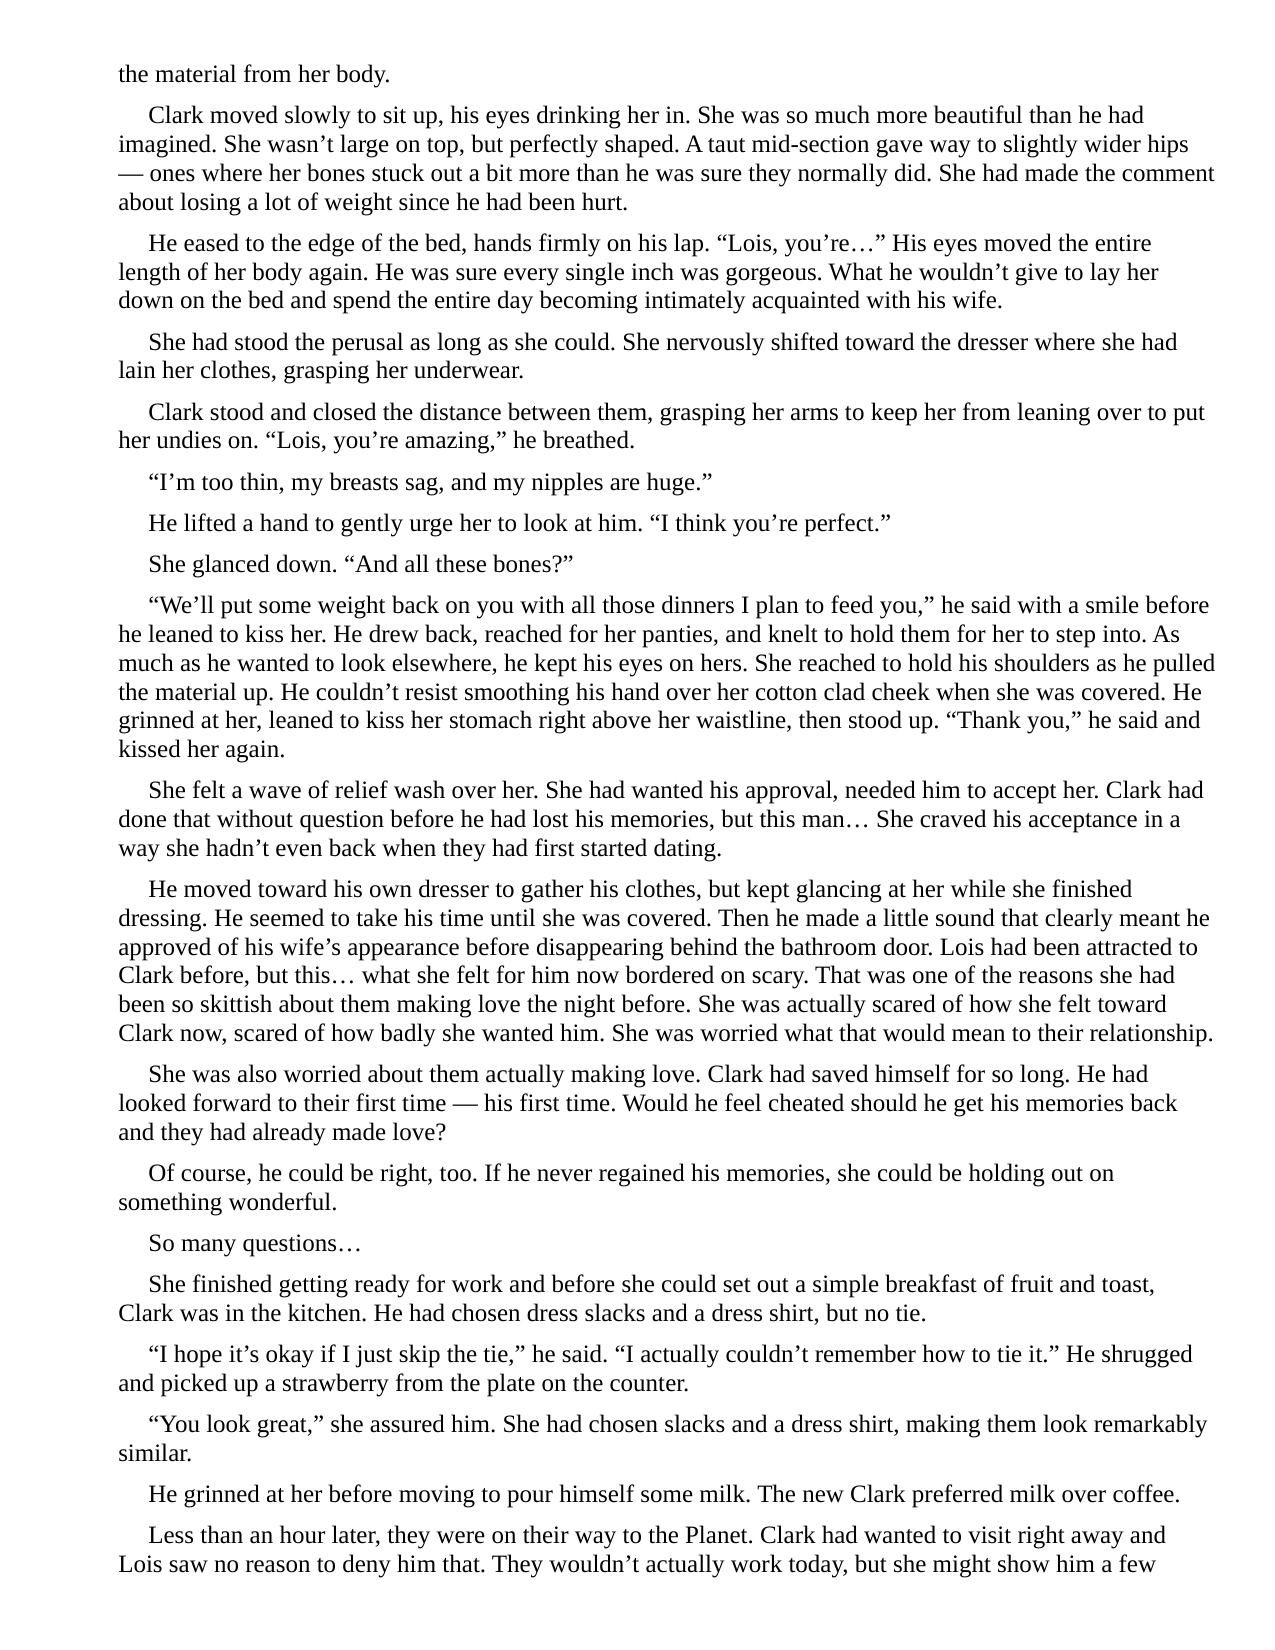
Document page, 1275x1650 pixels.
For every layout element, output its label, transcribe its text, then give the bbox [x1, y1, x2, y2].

text “I hope it’s okay if I just skip the tie,” he said. “I actually couldn’t remember how to tie it.” He shrugged and picked up a strawberry from the plate on the counter. [118, 1339, 1216, 1397]
text He moved toward his own dresser to gather his clothes, but kept glancing at her while she finished dressing. He seemed to take his time until she was covered. Then he made a little sound that clearly meant he approved of his wife’s appearance before disappearing behind the bathroom door. Lois had been attracted to Clark before, but this… what she felt for him now bordered on scary. That was one of the reasons she had been so skittish about them making love the night before. She was actually scared of how she felt toward Clark now, scared of how badly she wanted him. She was worried what that would mean to their relationship. [118, 874, 1216, 1047]
text “You look great,” she assured him. She had chosen slacks and a dress shirt, making them look remarkably similar. [118, 1409, 1216, 1467]
text She was also worried about them actually making love. Clark had saved himself for so long. He had looked forward to their first time — his first time. Would he feel cheated should he get his memories back and they had already made love? [118, 1059, 1216, 1145]
text Less than an hour later, they were on their way to the Planet. Clark had wanted to visit right away and Lois saw no reason to deny him that. They wouldn’t actually work today, but she might show him a few [118, 1520, 1216, 1578]
text She had stood the perusal as long as she could. She nervously shifted toward the dresser where she had lain her clothes, grasping her underwear. [118, 327, 1216, 384]
text the material from her body. [118, 59, 1216, 88]
text So many questions… [118, 1228, 1216, 1257]
text “I’m too thin, my breasts sag, and my nipples are huge.” [118, 467, 1216, 495]
text “We’ll put some weight back on you with all those dinners I plan to feed you,” he said with a smile before he leaned to kiss her. He drew back, reached for her panties, and knelt to hold them for her to step into. As much as he wanted to look elsewhere, he kept his eyes on hers. She reached to hold his shoulders as he pulled the material up. He couldn’t resist smoothing his hand over her cotton clad cheek when she was covered. He grinned at her, leaned to kiss her stomach right above her waistline, then stood up. “Thank you,” he said and kissed her again. [118, 590, 1216, 763]
text Clark moved slowly to sit up, his eyes drinking her in. She was so much more beautiful than he had imagined. She wasn’t large on top, but perfectly shaped. A taut mid-section gave way to slightly wider hips — ones where her bones stuck out a bit more than he was sure they normally did. She had made the comment about losing a lot of weight since he had been hurt. [118, 100, 1216, 215]
text She finished getting ready for work and before she could set out a simple breakfast of fruit and toast, Clark was in the kitchen. He had chosen dress slacks and a dress shirt, but no tie. [118, 1269, 1216, 1327]
text Clark stood and closed the distance between them, grasping her arms to keep her from leaning over to put her undies on. “Lois, you’re amazing,” he breathed. [118, 397, 1216, 454]
text She felt a wave of relief wash over her. She had wanted his approval, needed him to accept her. Clark had done that without question before he had lost his memories, but this man… She craved his acceptance in a way she hadn’t even back when they had first started dating. [118, 775, 1216, 862]
text He lifted a hand to gently urge her to look at him. “I think you’re perfect.” [118, 508, 1216, 537]
text She glanced down. “And all these bones?” [118, 549, 1216, 578]
text He grinned at her before moving to pour himself some milk. The new Clark preferred milk over coffee. [118, 1479, 1216, 1508]
text Of course, he could be right, too. If he never regained his memories, she could be holding out on something wonderful. [118, 1158, 1216, 1215]
text He eased to the edge of the bed, hands firmly on his lap. “Lois, you’re…” His eyes moved the entire length of her body again. He was sure every single inch was gorgeous. What he wouldn’t give to lay her down on the bed and spend the entire day becoming intimately acquainted with his wife. [118, 228, 1216, 314]
